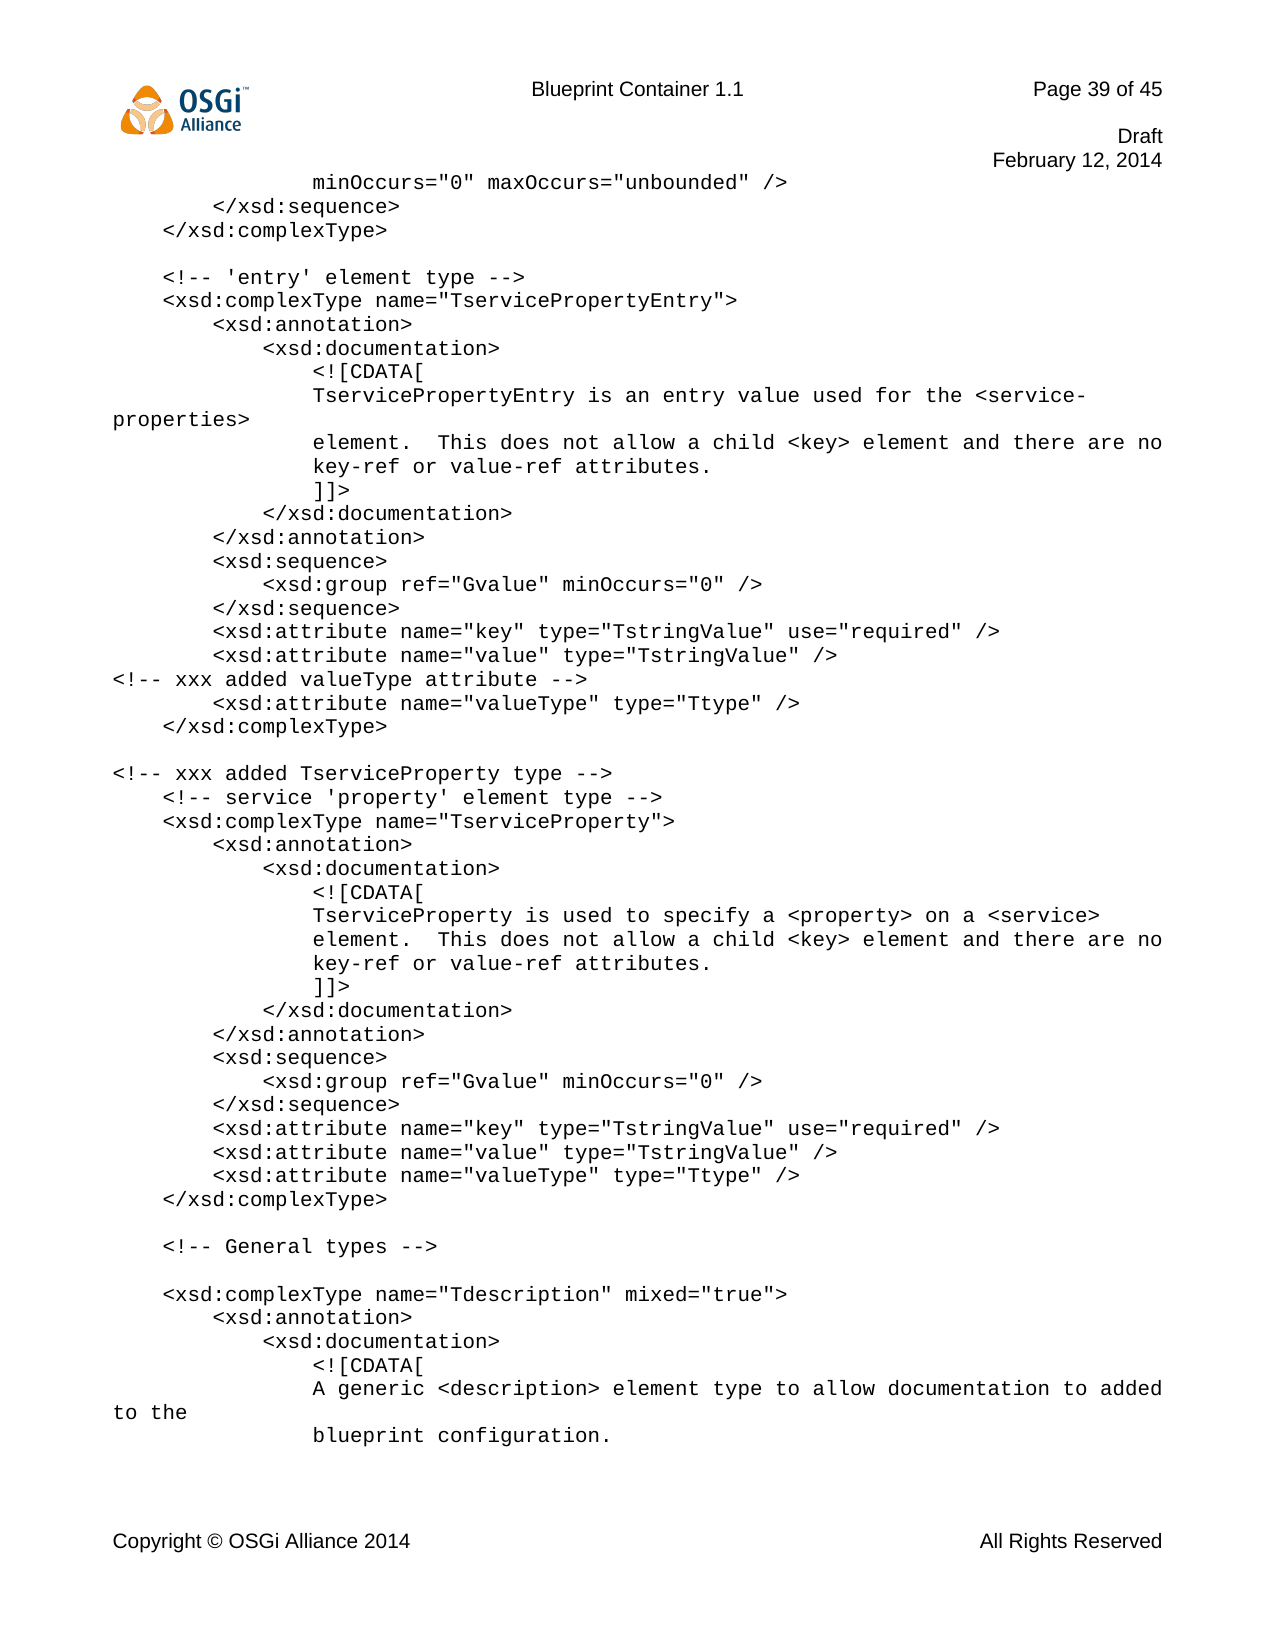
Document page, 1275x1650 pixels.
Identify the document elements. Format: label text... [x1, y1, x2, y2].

picture [113, 78, 257, 142]
text minOccurs="0" maxOccurs="unbounded" /> </xsd:sequence> </xsd:complexType> <!-- 'entry' element type --> <xsd:complexType name="TservicePropertyEntry"> <xsd:annotation> <xsd:documentation> <![CDATA[ TservicePropertyEntry is an entry value used for the <service-properties> element. This does not allow a child <key> element and there are no key-ref or value-ref attributes. ]]> </xsd:documentation> </xsd:annotation> <xsd:sequence> <xsd:group ref="Gvalue" minOccurs="0" /> </xsd:sequence> <xsd:attribute name="key" type="TstringValue" use="required" /> <xsd:attribute name="value" type="TstringValue" /> <!-- xxx added valueType attribute --> <xsd:attribute name="valueType" type="Ttype" /> </xsd:complexType> <!-- xxx added TserviceProperty type --> <!-- service 'property' element type --> <xsd:complexType name="TserviceProperty"> <xsd:annotation> <xsd:documentation> <![CDATA[ TserviceProperty is used to specify a <property> on a <service> element. This does not allow a child <key> element and there are no key-ref or value-ref attributes. ]]> </xsd:documentation> </xsd:annotation> <xsd:sequence> <xsd:group ref="Gvalue" minOccurs="0" /> </xsd:sequence> <xsd:attribute name="key" type="TstringValue" use="required" /> <xsd:attribute name="value" type="TstringValue" /> <xsd:attribute name="valueType" type="Ttype" /> </xsd:complexType> <!-- General types --> <xsd:complexType name="Tdescription" mixed="true"> <xsd:annotation> <xsd:documentation> <![CDATA[ A generic <description> element type to allow documentation to added to the blueprint configuration. [112, 172, 1162, 1449]
